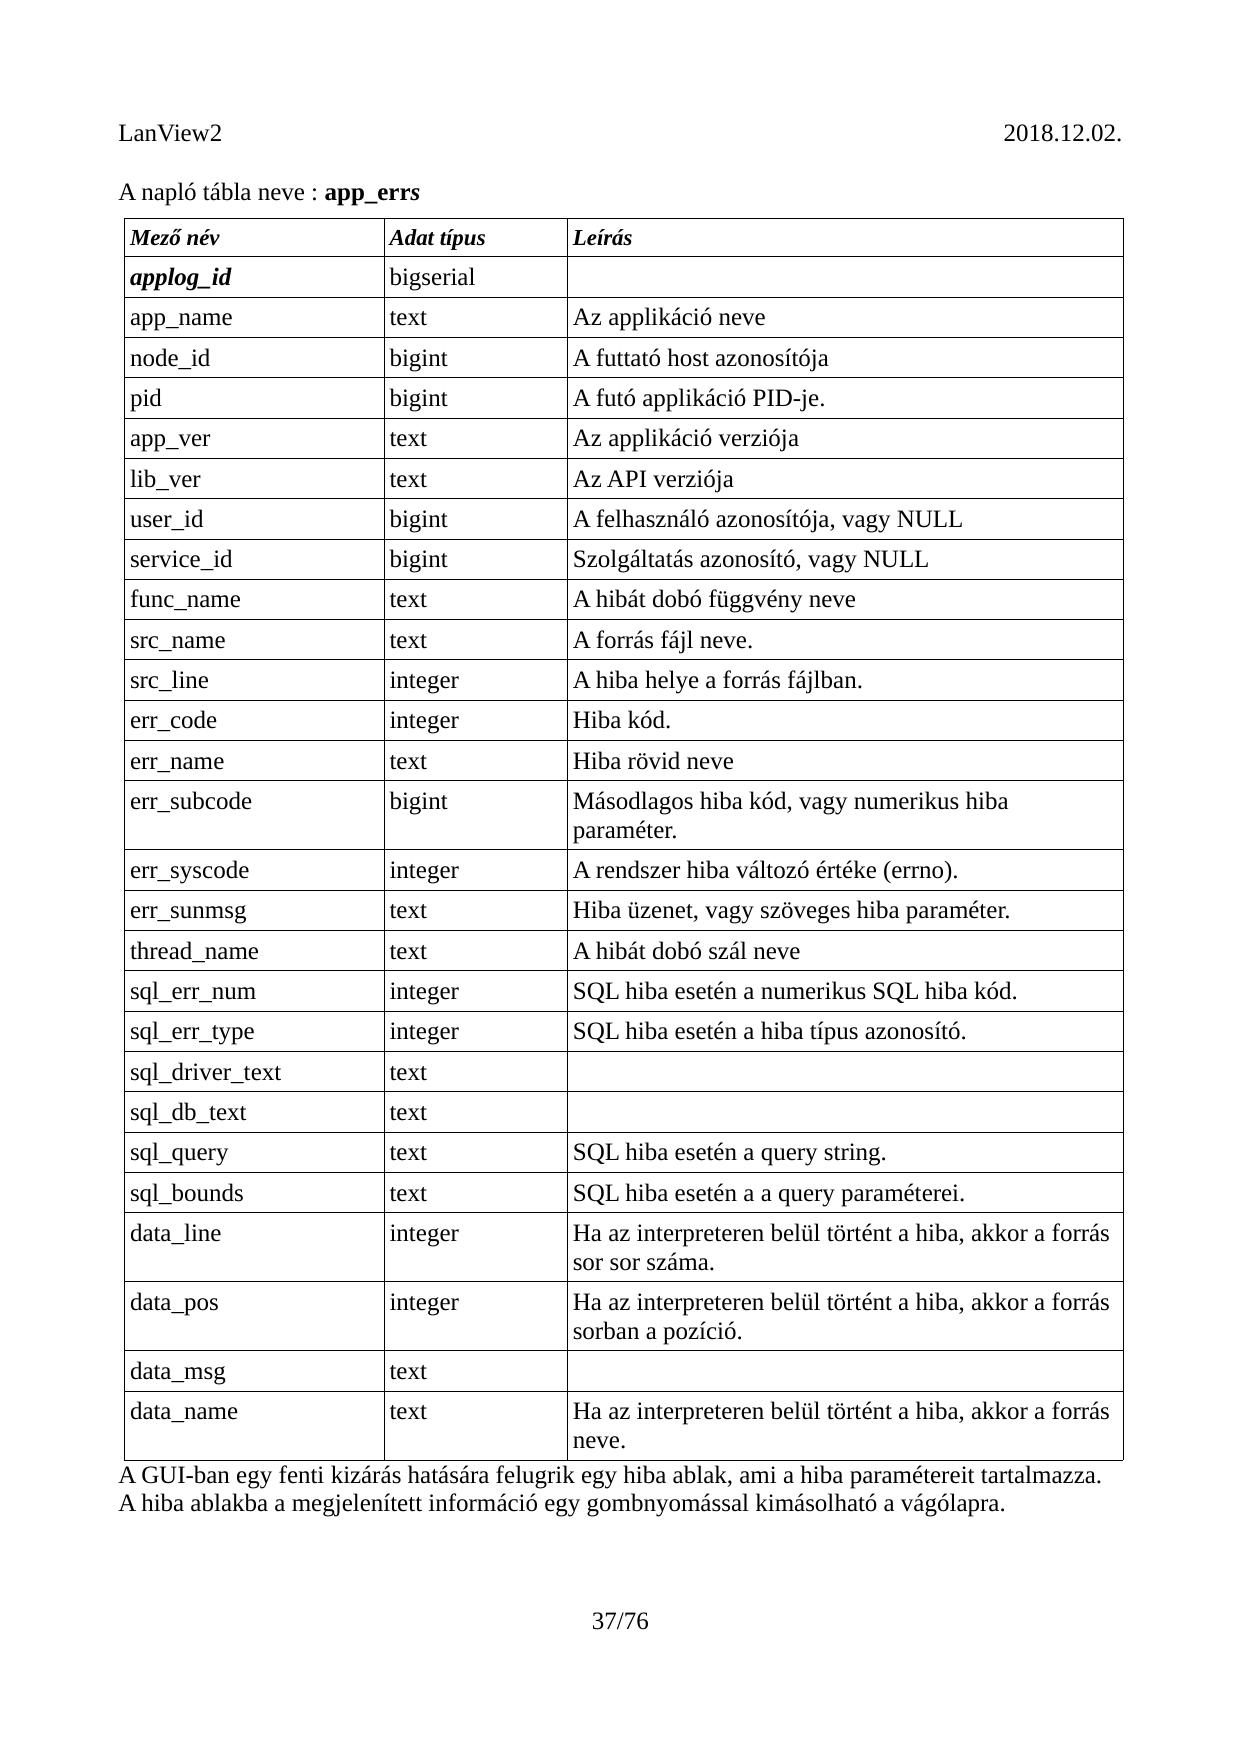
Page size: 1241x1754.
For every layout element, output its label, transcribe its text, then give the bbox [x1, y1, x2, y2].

table_cell [568, 1052, 1123, 1091]
table_header Adat típus [385, 219, 567, 256]
table_cell integer [385, 971, 567, 1011]
table_cell text [385, 891, 567, 930]
table_cell pid [125, 378, 384, 417]
table_cell integer [385, 660, 567, 700]
table_cell text [385, 1092, 567, 1132]
table_cell Másodlagos hiba kód, vagy numerikus hiba paraméter. [568, 781, 1123, 849]
table_header Mező név [125, 219, 384, 256]
table_cell src_name [125, 620, 384, 659]
table_cell SQL hiba esetén a numerikus SQL hiba kód. [568, 971, 1123, 1011]
table_cell app_name [125, 298, 384, 337]
table_cell data_line [125, 1213, 384, 1281]
table_cell user_id [125, 499, 384, 538]
table_cell lib_ver [125, 459, 384, 498]
table_cell bigserial [385, 257, 567, 297]
table_cell func_name [125, 580, 384, 619]
table_cell integer [385, 1213, 567, 1281]
table_cell text [385, 620, 567, 659]
table_cell err_subcode [125, 781, 384, 849]
table_cell text [385, 459, 567, 498]
table_cell Hiba rövid neve [568, 741, 1123, 780]
table_cell service_id [125, 540, 384, 579]
table_cell text [385, 1351, 567, 1391]
table_cell err_code [125, 701, 384, 740]
table_cell text [385, 1052, 567, 1091]
table_cell A hibát dobó függvény neve [568, 580, 1123, 619]
table_cell [568, 257, 1123, 297]
table_cell data_msg [125, 1351, 384, 1391]
table_cell Az applikáció verziója [568, 419, 1123, 458]
table_cell A forrás fájl neve. [568, 620, 1123, 659]
table_cell integer [385, 1012, 567, 1051]
table_cell err_sunmsg [125, 891, 384, 930]
table_cell thread_name [125, 931, 384, 970]
table_cell node_id [125, 338, 384, 377]
table_cell Ha az interpreteren belül történt a hiba, akkor a forrás neve. [568, 1392, 1123, 1460]
table_cell [568, 1092, 1123, 1132]
table_cell err_name [125, 741, 384, 780]
table_cell sql_driver_text [125, 1052, 384, 1091]
table_cell integer [385, 701, 567, 740]
text A GUI-ban egy fenti kizárás hatására felugrik egy hiba ablak, ami a hiba paramétereit tartalmazza. A hiba ablakba a megjelenített információ egy gombnyomással kimásolható a vágólapra. [118, 1460, 1122, 1517]
table_cell Az applikáció neve [568, 298, 1123, 337]
table_cell Az API verziója [568, 459, 1123, 498]
table_cell Szolgáltatás azonosító, vagy NULL [568, 540, 1123, 579]
table_cell SQL hiba esetén a hiba típus azonosító. [568, 1012, 1123, 1051]
table_cell Ha az interpreteren belül történt a hiba, akkor a forrás sor sor száma. [568, 1213, 1123, 1281]
table_cell A hiba helye a forrás fájlban. [568, 660, 1123, 700]
table_cell A hibát dobó szál neve [568, 931, 1123, 970]
table_cell data_name [125, 1392, 384, 1460]
table_cell SQL hiba esetén a a query paraméterei. [568, 1173, 1123, 1212]
table_cell text [385, 419, 567, 458]
table_cell text [385, 1173, 567, 1212]
table_cell A futtató host azonosítója [568, 338, 1123, 377]
table_cell sql_err_type [125, 1012, 384, 1051]
table_cell bigint [385, 499, 567, 538]
table_cell text [385, 298, 567, 337]
table_cell src_line [125, 660, 384, 700]
table_cell A rendszer hiba változó értéke (errno). [568, 850, 1123, 890]
table_cell A felhasználó azonosítója, vagy NULL [568, 499, 1123, 538]
table_cell bigint [385, 338, 567, 377]
table_cell Ha az interpreteren belül történt a hiba, akkor a forrás sorban a pozíció. [568, 1282, 1123, 1350]
table_cell Hiba kód. [568, 701, 1123, 740]
table_cell bigint [385, 781, 567, 849]
table_cell bigint [385, 378, 567, 417]
table_cell sql_bounds [125, 1173, 384, 1212]
table_cell text [385, 1133, 567, 1172]
table_header Leírás [568, 219, 1123, 256]
table_cell text [385, 1392, 567, 1460]
table_cell sql_db_text [125, 1092, 384, 1132]
table_cell integer [385, 850, 567, 890]
table_cell sql_query [125, 1133, 384, 1172]
table_cell A futó applikáció PID-je. [568, 378, 1123, 417]
table_cell applog_id [125, 257, 384, 297]
table_cell text [385, 741, 567, 780]
table_cell text [385, 931, 567, 970]
text A napló tábla neve : app_errs [118, 177, 1122, 206]
table_cell Hiba üzenet, vagy szöveges hiba paraméter. [568, 891, 1123, 930]
table_cell err_syscode [125, 850, 384, 890]
table_cell app_ver [125, 419, 384, 458]
table_cell text [385, 580, 567, 619]
table_cell sql_err_num [125, 971, 384, 1011]
table_cell [568, 1351, 1123, 1391]
table_cell SQL hiba esetén a query string. [568, 1133, 1123, 1172]
table_cell data_pos [125, 1282, 384, 1350]
table_cell bigint [385, 540, 567, 579]
table_cell integer [385, 1282, 567, 1350]
